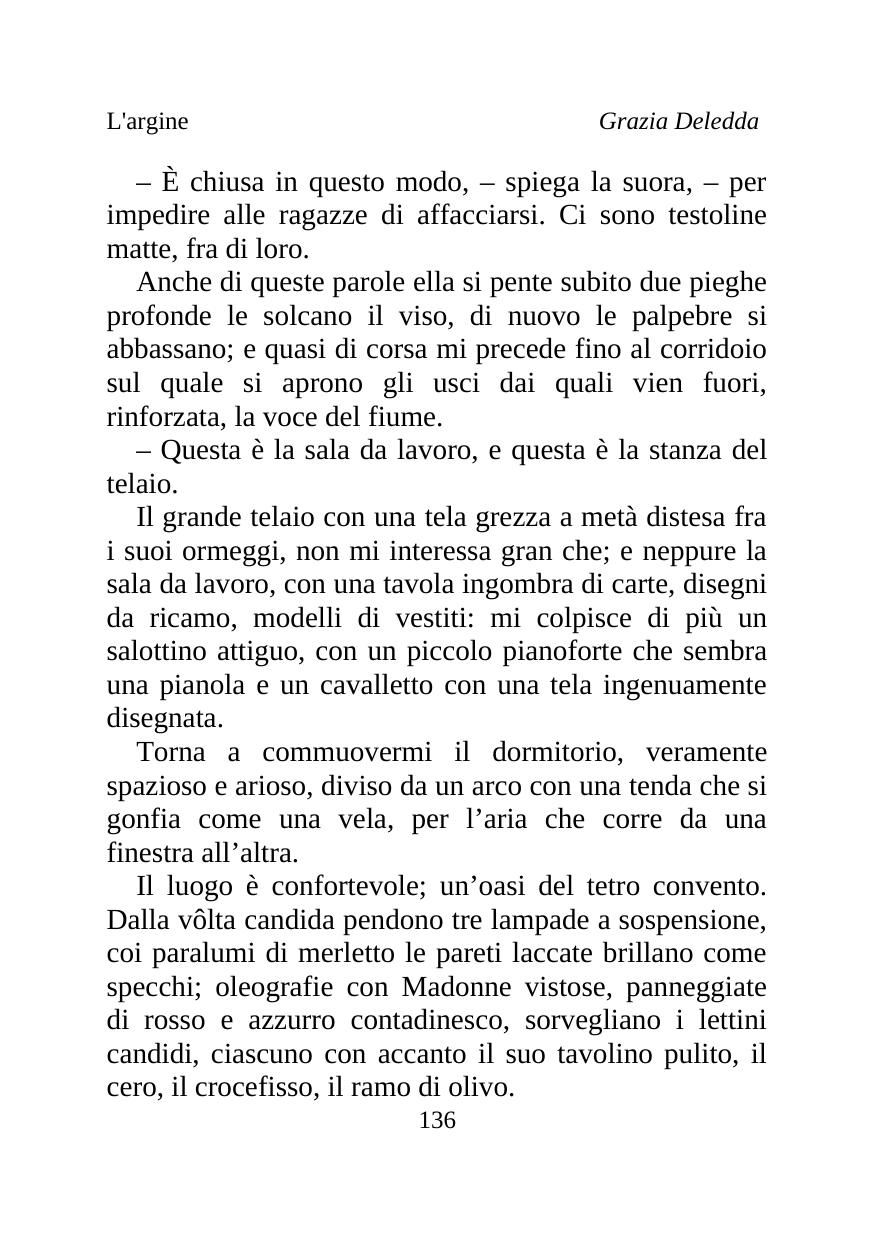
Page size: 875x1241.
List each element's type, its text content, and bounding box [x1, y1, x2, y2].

text Anche di queste parole ella si pente subito due pieghe profonde le solcano il viso, di nuovo le palpebre si abbassano; e quasi di corsa mi precede fino al corridoio sul quale si aprono gli usci dai quali vien fuori, rinforzata, la voce del fiume. [106, 264, 768, 432]
text Il luogo è confortevole; un’oasi del tetro convento. Dalla vôlta candida pendono tre lampade a sospensione, coi paralumi di merletto le pareti laccate brillano come specchi; oleografie con Madonne vistose, panneggiate di rosso e azzurro contadinesco, sorvegliano i lettini candidi, ciascuno con accanto il suo tavolino pulito, il cero, il crocefisso, il ramo di olivo. [106, 868, 768, 1103]
text – È chiusa in questo modo, – spiega la suora, – per impedire alle ragazze di affacciarsi. Ci sono testoline matte, fra di loro. [106, 164, 768, 264]
text – Questa è la sala da lavoro, e questa è la stanza del telaio. [106, 432, 768, 499]
text Il grande telaio con una tela grezza a metà distesa fra i suoi ormeggi, non mi interessa gran che; e neppure la sala da lavoro, con una tavola ingombra di carte, disegni da ricamo, modelli di vestiti: mi colpisce di più un salottino attiguo, con un piccolo pianoforte che sembra una pianola e un cavalletto con una tela ingenuamente disegnata. [106, 499, 768, 734]
text Torna a commuovermi il dormitorio, veramente spazioso e arioso, diviso da un arco con una tenda che si gonfia come una vela, per l’aria che corre da una finestra all’altra. [106, 734, 768, 868]
